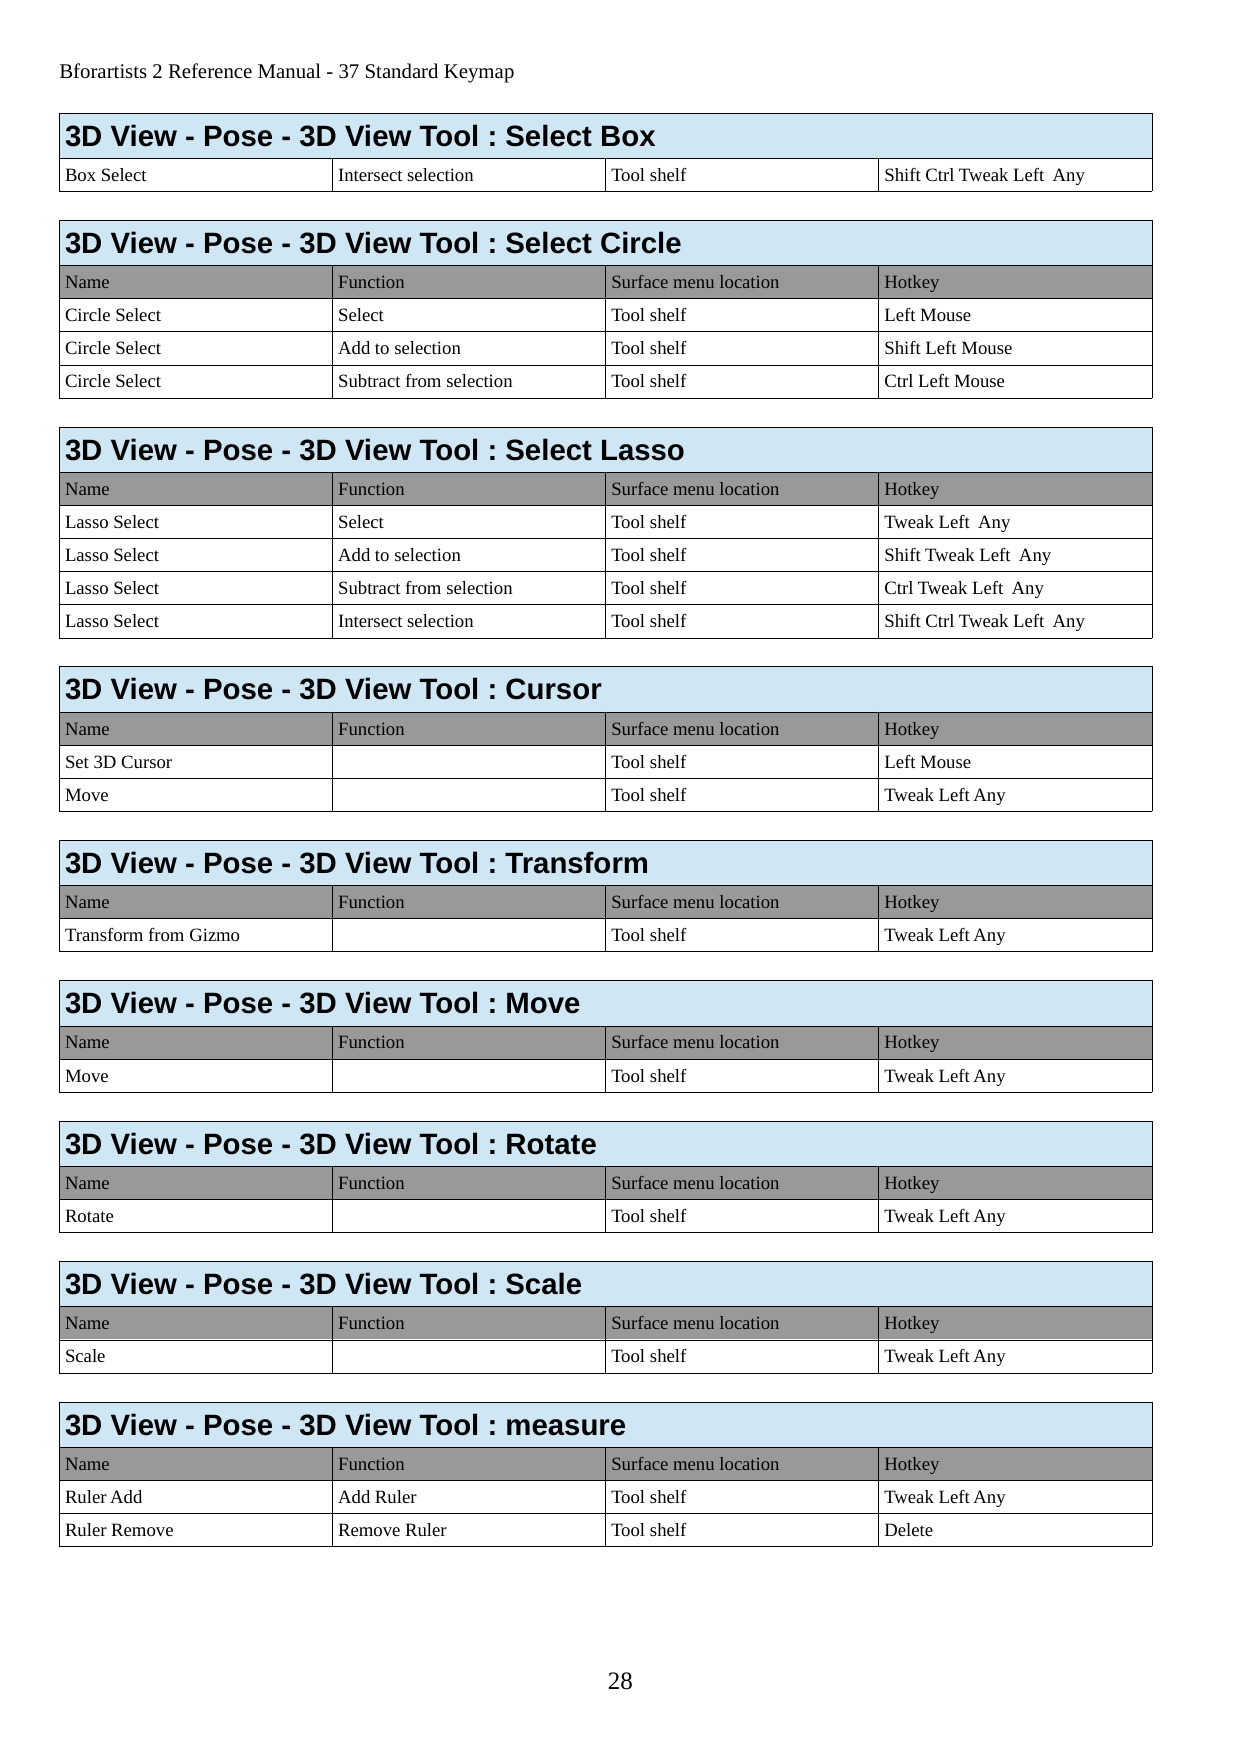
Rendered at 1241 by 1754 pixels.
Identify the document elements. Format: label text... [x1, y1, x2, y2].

table_cell [333, 746, 605, 778]
table_header 3D View - Pose - 3D View Tool : Select Lasso [60, 428, 1152, 472]
table_cell Function [333, 266, 605, 298]
table_cell Name [60, 713, 332, 745]
table_cell Function [333, 886, 605, 918]
table_cell Ruler Add [60, 1481, 332, 1513]
table_cell Tool shelf [606, 605, 878, 637]
table_cell Surface menu location [606, 1167, 878, 1199]
table_cell [333, 1200, 605, 1232]
table_cell Hotkey [879, 473, 1152, 505]
table_header 3D View - Pose - 3D View Tool : measure [60, 1403, 1152, 1447]
table_cell Add to selection [333, 539, 605, 571]
table_cell Delete [879, 1514, 1152, 1546]
table_cell Shift Ctrl Tweak Left Any [879, 159, 1152, 191]
table_cell Tool shelf [606, 1200, 878, 1232]
table_cell Select [333, 299, 605, 331]
table_cell Rotate [60, 1200, 332, 1232]
table_cell Function [333, 1307, 605, 1339]
table_cell Tweak Left Any [879, 1200, 1152, 1232]
table_cell Subtract from selection [333, 366, 605, 398]
table_cell Hotkey [879, 1307, 1152, 1339]
table_cell Move [60, 779, 332, 811]
table_cell Hotkey [879, 266, 1152, 298]
table_cell Left Mouse [879, 746, 1152, 778]
table_cell Intersect selection [333, 605, 605, 637]
table_cell Surface menu location [606, 1448, 878, 1480]
table_cell Circle Select [60, 332, 332, 364]
table_cell Shift Left Mouse [879, 332, 1152, 364]
table_cell Left Mouse [879, 299, 1152, 331]
table_cell Lasso Select [60, 572, 332, 604]
table_cell Shift Ctrl Tweak Left Any [879, 605, 1152, 637]
table_cell Surface menu location [606, 266, 878, 298]
table_cell Ctrl Left Mouse [879, 366, 1152, 398]
table_cell Tool shelf [606, 1060, 878, 1092]
table_cell Circle Select [60, 366, 332, 398]
table_cell Surface menu location [606, 1307, 878, 1339]
table_cell Move [60, 1060, 332, 1092]
table_cell Ctrl Tweak Left Any [879, 572, 1152, 604]
table_header 3D View - Pose - 3D View Tool : Transform [60, 841, 1152, 885]
table_cell Tool shelf [606, 332, 878, 364]
table_cell Tool shelf [606, 779, 878, 811]
table_header 3D View - Pose - 3D View Tool : Rotate [60, 1122, 1152, 1166]
table_cell Name [60, 473, 332, 505]
table_cell Function [333, 473, 605, 505]
table_cell Function [333, 713, 605, 745]
table_cell Tool shelf [606, 539, 878, 571]
table_cell Function [333, 1027, 605, 1059]
table_cell Add Ruler [333, 1481, 605, 1513]
table_cell Tool shelf [606, 572, 878, 604]
table_cell Add to selection [333, 332, 605, 364]
table_cell Hotkey [879, 1448, 1152, 1480]
table_cell Tweak Left Any [879, 506, 1152, 538]
table_cell Tool shelf [606, 746, 878, 778]
table_header 3D View - Pose - 3D View Tool : Move [60, 981, 1152, 1026]
table_cell Surface menu location [606, 713, 878, 745]
table_cell Surface menu location [606, 473, 878, 505]
table_cell Hotkey [879, 886, 1152, 918]
table_cell Tool shelf [606, 1514, 878, 1546]
table_cell Function [333, 1448, 605, 1480]
table_cell Tool shelf [606, 919, 878, 951]
table_cell Function [333, 1167, 605, 1199]
table_cell Box Select [60, 159, 332, 191]
table_cell Subtract from selection [333, 572, 605, 604]
table_cell Hotkey [879, 713, 1152, 745]
table_cell [333, 1060, 605, 1092]
table_cell Select [333, 506, 605, 538]
table_header 3D View - Pose - 3D View Tool : Cursor [60, 667, 1152, 712]
table_cell Surface menu location [606, 1027, 878, 1059]
table_cell Name [60, 886, 332, 918]
table_cell Hotkey [879, 1167, 1152, 1199]
table_cell Hotkey [879, 1027, 1152, 1059]
table_cell Tweak Left Any [879, 1341, 1152, 1373]
table_cell [333, 919, 605, 951]
table_cell Tweak Left Any [879, 1060, 1152, 1092]
table_cell Tool shelf [606, 506, 878, 538]
table_cell Name [60, 1448, 332, 1480]
table_cell Tool shelf [606, 159, 878, 191]
table_cell Ruler Remove [60, 1514, 332, 1546]
table_cell Lasso Select [60, 605, 332, 637]
table_cell Tweak Left Any [879, 779, 1152, 811]
table_header 3D View - Pose - 3D View Tool : Select Box [60, 114, 1152, 158]
table_cell Tool shelf [606, 299, 878, 331]
table_header 3D View - Pose - 3D View Tool : Select Circle [60, 221, 1152, 265]
table_cell Tool shelf [606, 366, 878, 398]
table_cell Shift Tweak Left Any [879, 539, 1152, 571]
table_cell Lasso Select [60, 539, 332, 571]
table_cell Remove Ruler [333, 1514, 605, 1546]
table_cell Tweak Left Any [879, 1481, 1152, 1513]
table_cell Scale [60, 1341, 332, 1373]
table_cell Tweak Left Any [879, 919, 1152, 951]
table_cell [333, 779, 605, 811]
table_cell Name [60, 1167, 332, 1199]
table_cell Set 3D Cursor [60, 746, 332, 778]
table_cell Name [60, 1027, 332, 1059]
table_cell Surface menu location [606, 886, 878, 918]
table_cell Intersect selection [333, 159, 605, 191]
table_cell Name [60, 266, 332, 298]
table_cell Tool shelf [606, 1341, 878, 1373]
table_cell Name [60, 1307, 332, 1339]
table_cell Lasso Select [60, 506, 332, 538]
table_header 3D View - Pose - 3D View Tool : Scale [60, 1262, 1152, 1306]
table_cell [333, 1341, 605, 1373]
table_cell Transform from Gizmo [60, 919, 332, 951]
table_cell Circle Select [60, 299, 332, 331]
table_cell Tool shelf [606, 1481, 878, 1513]
